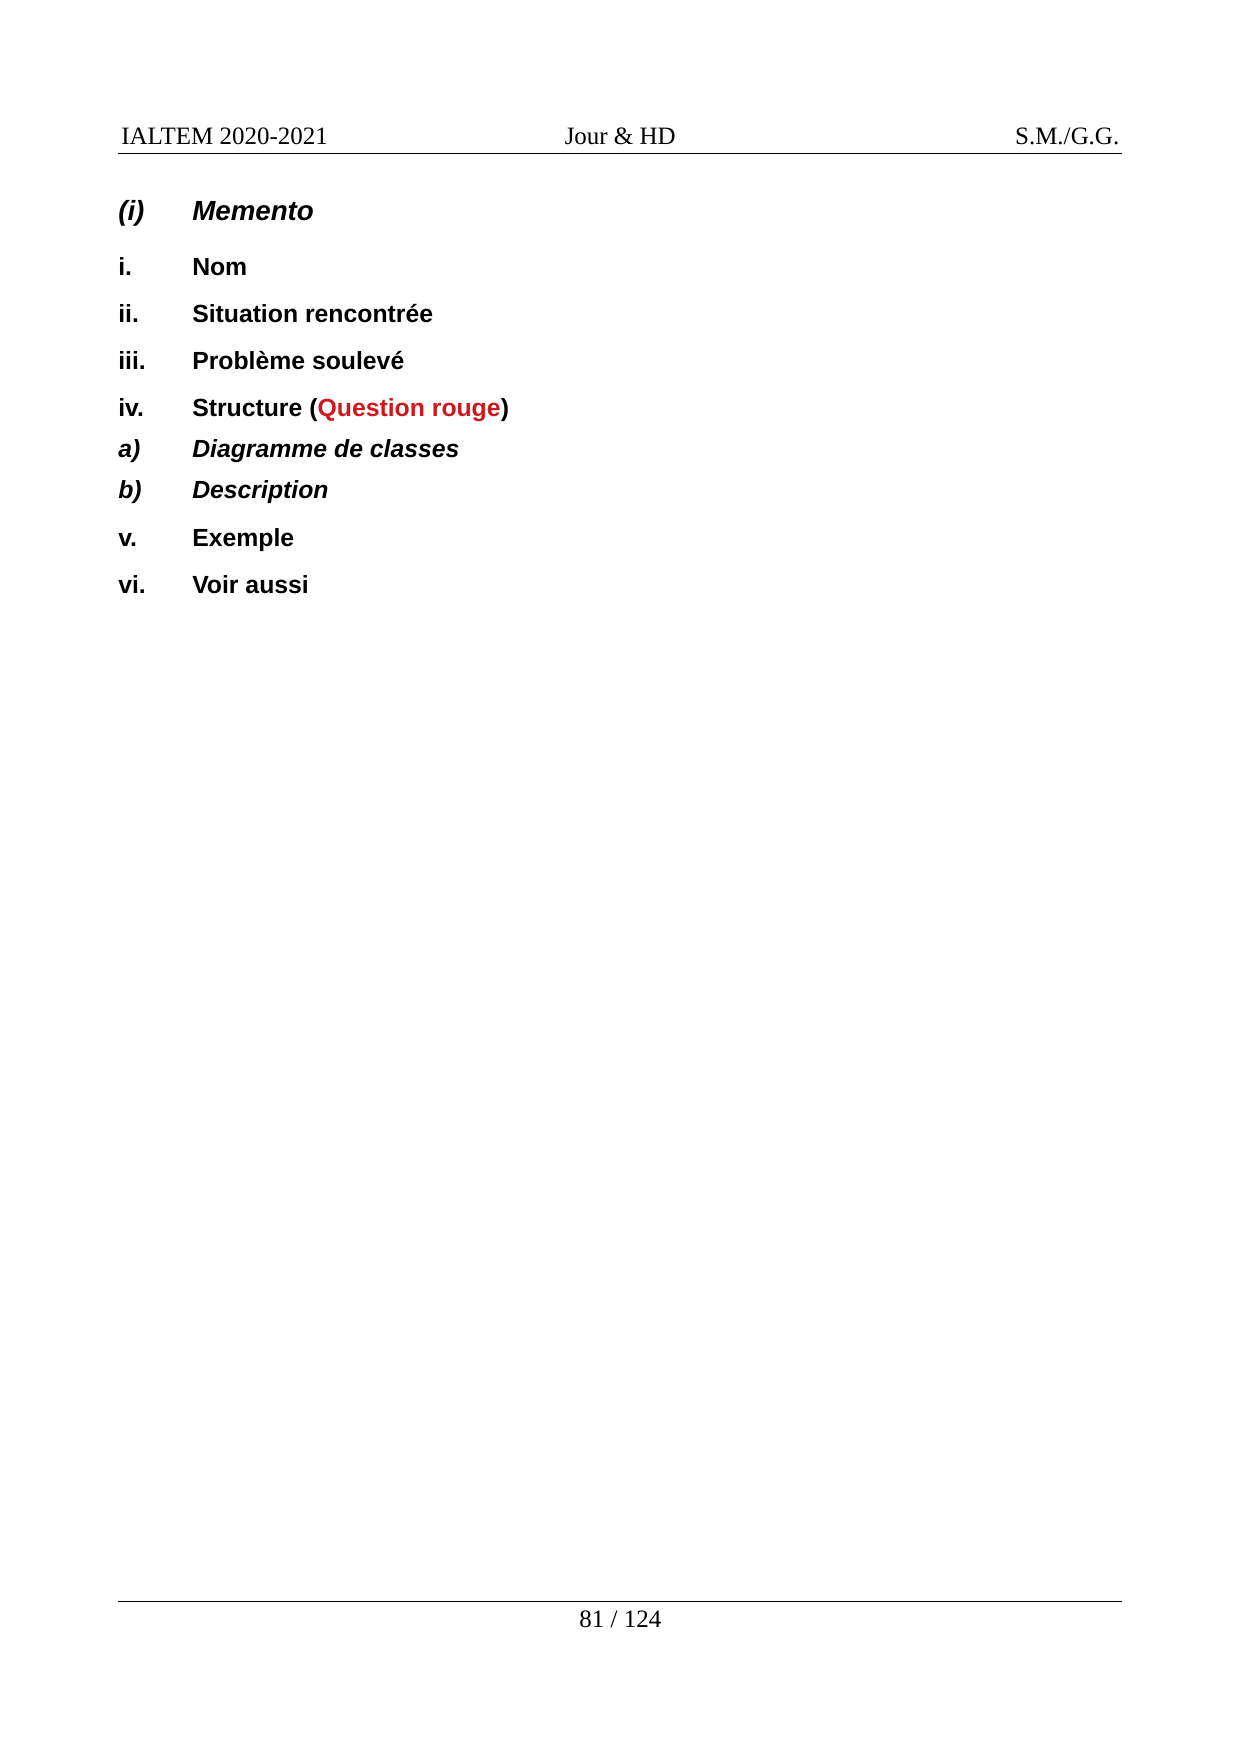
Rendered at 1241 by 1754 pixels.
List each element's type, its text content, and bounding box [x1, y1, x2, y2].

subtitle Diagramme de classes [118, 434, 1122, 463]
subtitle Memento [118, 195, 1122, 227]
subtitle Situation rencontrée [118, 299, 1122, 327]
subtitle Description [118, 476, 1122, 504]
subtitle Voir aussi [118, 570, 1122, 599]
subtitle Structure (Question rouge) [118, 393, 1122, 422]
subtitle Exemple [118, 523, 1122, 551]
subtitle Problème soulevé [118, 346, 1122, 375]
subtitle Nom [118, 252, 1122, 280]
